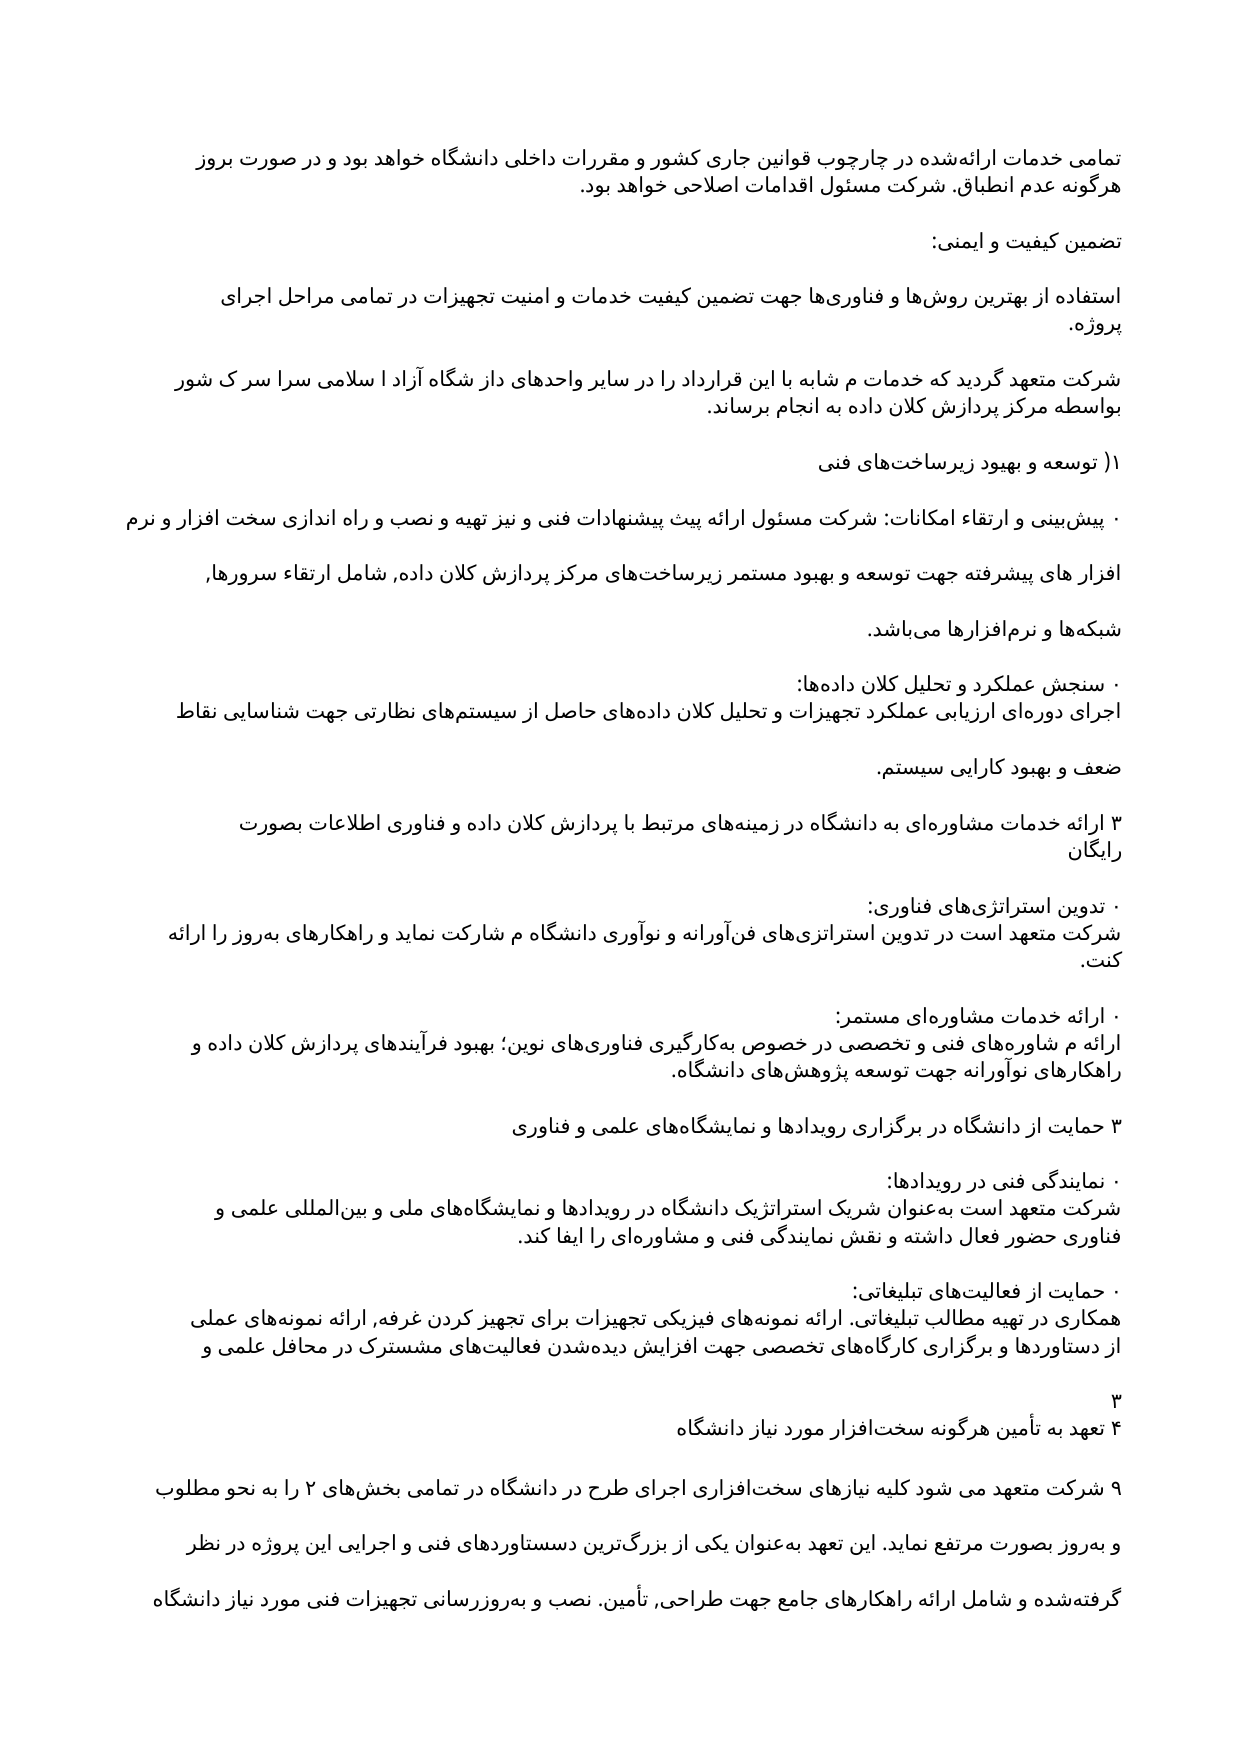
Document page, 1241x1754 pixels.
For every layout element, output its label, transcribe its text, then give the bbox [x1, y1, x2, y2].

text بواسطه مرکز پردازش کلان داده به انجام برساند. [118, 395, 1122, 422]
text تضمین کیفیت و ایمنی: [118, 229, 1122, 257]
text پروژه. [118, 312, 1122, 339]
text ضعف و بهبود کارایی سیستم. [118, 756, 1122, 783]
text ۱( توسعه و بهیود زیرساخت‌های فنی [118, 451, 1122, 478]
text ۳ حمایت از دانشگاه در برگزاری رویدادها و نمایشگاه‌های علمی و فناوری [118, 1114, 1122, 1142]
text کنت. [118, 949, 1122, 976]
text فناوری حضور فعال داشته و نقش نمایندگی فنی و مشاوره‌ای را ایفا کند. [118, 1224, 1122, 1252]
text ۰ تدوین استراتژی‌های فناوری: [118, 894, 1122, 922]
text ۰ حمایت از فعالیت‌های تبلیغاتی: [118, 1280, 1122, 1307]
text شرکت متعهد گردید که خدمات م شابه با اين قرارداد را در ساير واحدهای داز شگاه آزاد ا سلامی سرا سر ک شور [118, 368, 1122, 395]
text ۳ [118, 1390, 1122, 1417]
text ۰ سنجش عملکرد و تحلیل کلان داده‌ها: [118, 673, 1122, 700]
text ‏گرفته‌شده و شامل ارائه راهکارهای جامع جهت طراحی, تأمین. نصب و به‌روزرسانی تجهیزات فنی مورد نیاز دانشگاه [118, 1588, 1122, 1615]
text ۴ تعهد به تأمین هرگونه سخت‌افزار مورد نیاز دانشگاه [118, 1417, 1122, 1444]
text ‏و به‌روز بصورت مرتفع نماید. این تعهد به‌عنوان یکی از بزرگ‌ترین دسستاوردهای فنی و اجرایی اين پروژه در نظر [118, 1532, 1122, 1559]
text شبکه‌ها و نرم‌افزارها می‌باشد. [118, 617, 1122, 645]
text شرکت متعهد است به‌عنوان شریک استراتژیک دانشگاه در رویدادها و نمایشگاه‌های ملی و بین‌المللی علمی و [118, 1197, 1122, 1224]
text همکاری در تهیه مطالب تبلیغاتی. ارائه نمونه‌های فیزیکی تجهیزات برای تجهیز کردن غرفه, ارائه نمونه‌های عملی [118, 1307, 1122, 1334]
text افزار های پیشرفته جهت توسعه و بهبود مستمر زیرساخت‌های مرکز پردازش کلان داده, شامل ارتقاء سرورها, [118, 562, 1122, 589]
text استفاده از بهترین روش‌ها و فناوری‌ها جهت تضمین کیفیت خدمات و امنیت تجهیزات در تمامی مراحل اجرای [118, 285, 1122, 312]
text از دستاوردها و برگزاری کارگاه‌های تخصصی جهت افزایش دیده‌شدن فعالیت‌های مشسترک در محافل علمی و [118, 1334, 1122, 1362]
text ارائه م شاوره‌های فنی و تخصصی در خصوص به‌کارگیری فناوری‌های نوین؛ بهبود فرآیندهای پردازش کلان داده و [118, 1032, 1122, 1059]
text راهکارهای نوآورانه جهت توسعه پژوهش‌های دانشگاه. [118, 1059, 1122, 1086]
text ۰ ارائه خدمات مشاوره‌ای مستمر: [118, 1004, 1122, 1032]
text شرکت متعهد است در تدوین استراتزی‌های فن‌آورانه و نوآوری دانشگاه م شارکت نماید و راهکارهای به‌روز را ارائه [118, 922, 1122, 949]
text ۰ پیش‌بینی و ارتقاء امکانات: شرکت مسئول ارائه پیث پیشنهادات فنی و نیز تهیه و نصب و راه اندازی سخت افزار و نرم [118, 506, 1122, 533]
text ۳ ارائه خدمات مشاوره‌ای به دانشگاه در زمینه‌های مرتبط با پردازش کلان داده و فناوری اطلاعات بصورت [118, 812, 1122, 839]
text ۰ نمایندگی فنی در رویدادها: [118, 1170, 1122, 1197]
text تمامی خدمات ارائه‌شده در چارچوب قوانین جاری کشور و مقررات داخلی دانشگاه خواهد بود و در صورت بروز [118, 147, 1122, 174]
text هرگونه عدم انطباق. شرکت مسئول اقدامات اصلاحی خواهد بود. [118, 174, 1122, 201]
text رایگان [118, 839, 1122, 866]
text اجرای دوره‌ای ارزیابی عملکرد تجهیزات و تحلیل کلان داده‌های حاصل از سیستم‌های نظارتی جهت شناسایی نقاط [118, 700, 1122, 727]
text ‎٩‏ شرکت متعهد می‌ شود کلیه نیازهای سخت‌افزاری اجرای طرح در دانشگاه در تمامی بخش‌های ۲ را به نحو مطلوب [118, 1473, 1122, 1504]
